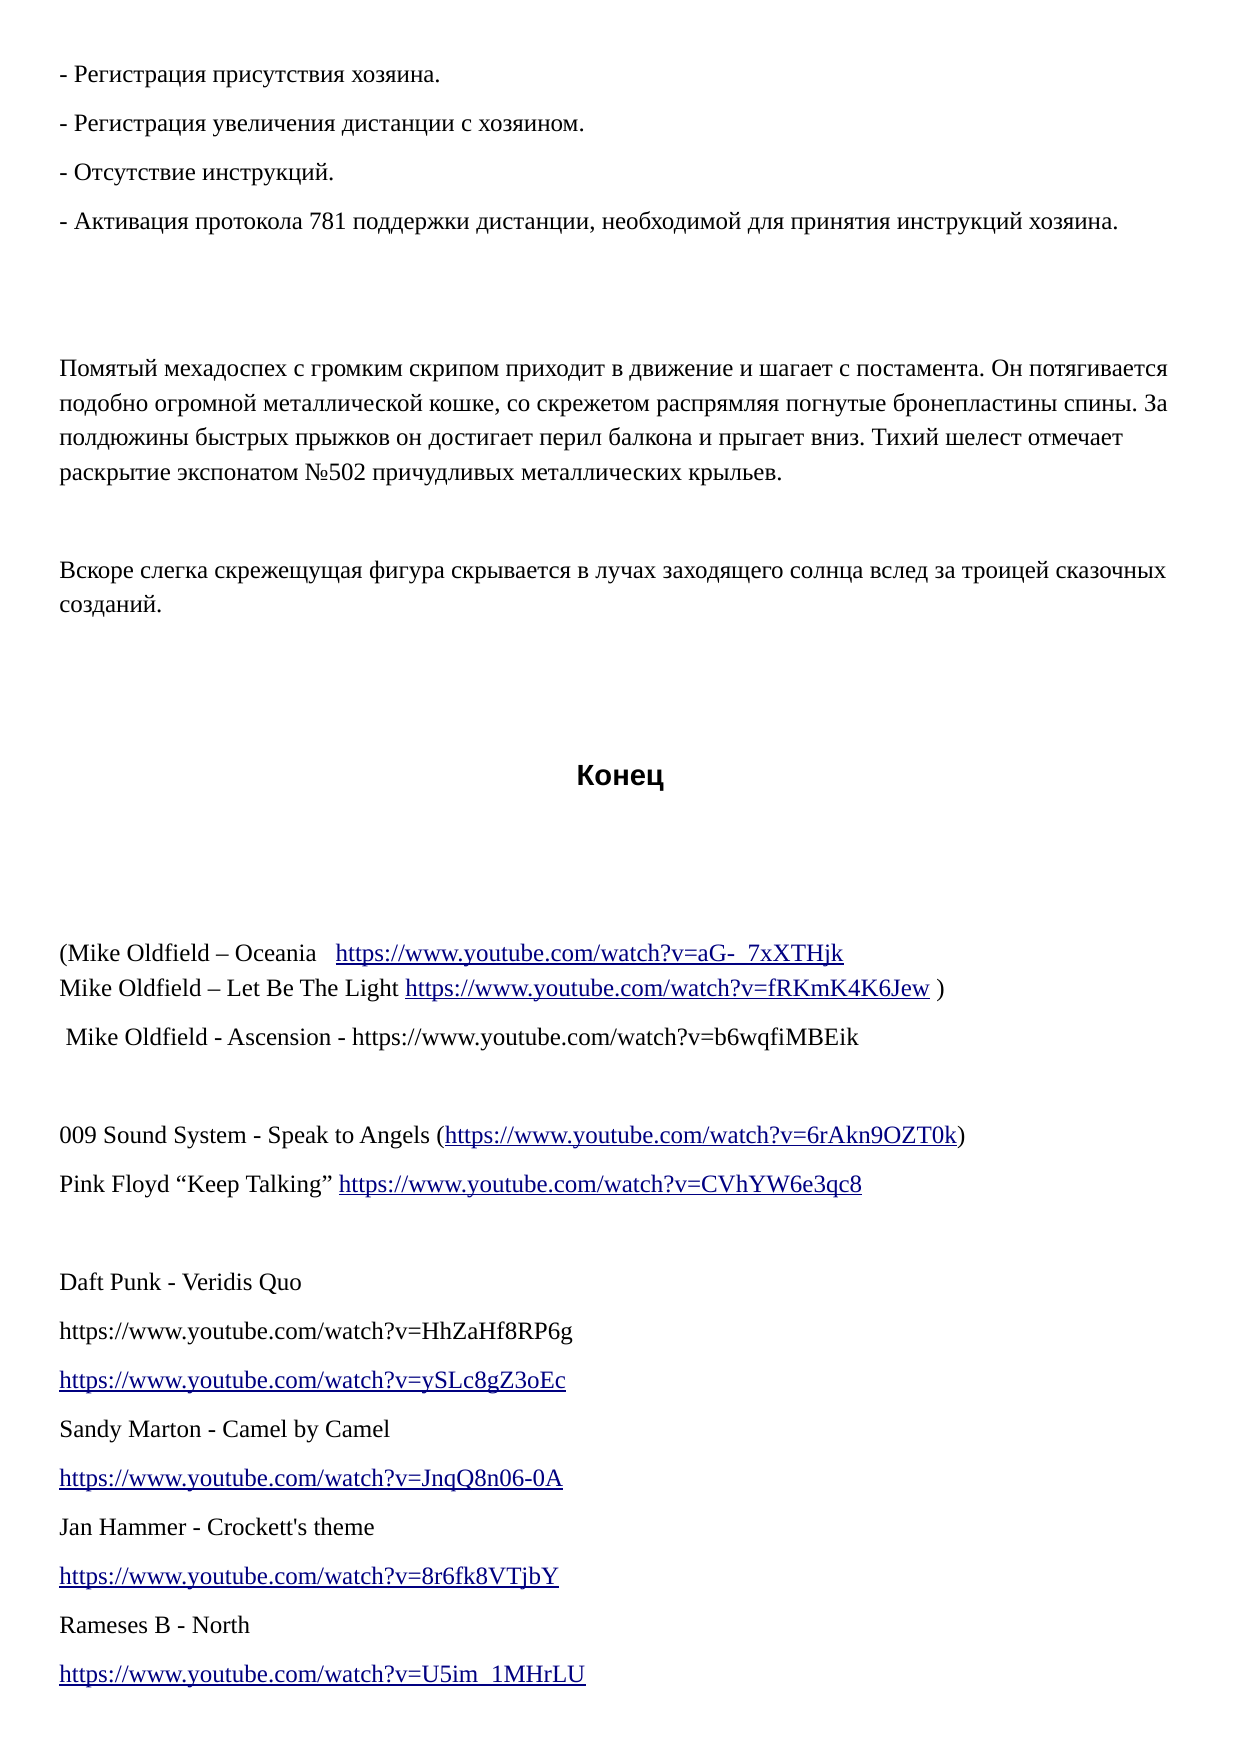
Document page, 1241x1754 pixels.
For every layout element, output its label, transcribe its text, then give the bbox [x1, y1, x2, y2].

text Sandy Marton - Camel by Camel [59, 1414, 1181, 1443]
text https://www.youtube.com/watch?v=ySLc8gZ3oEc [59, 1365, 1181, 1394]
text Вскоре слегка скрежещущая фигура скрывается в лучах заходящего солнца вслед за троицей сказочных созданий. [59, 555, 1181, 618]
text Daft Punk - Veridis Quo [59, 1267, 1181, 1296]
text - Регистрация увеличения дистанции с хозяином. [59, 108, 1181, 137]
subtitle Конец [59, 757, 1181, 791]
text (Mike Oldfield – Oceania https://www.youtube.com/watch?v=aG-_7xXTHjk Mike Oldfield – Let Be The Light https://www.youtube.com/watch?v=fRKmK4K6Jew ) [59, 938, 1181, 1001]
text https://www.youtube.com/watch?v=8r6fk8VTjbY [59, 1561, 1181, 1590]
text - Отсутствие инструкций. [59, 157, 1181, 186]
text Rameses B - North [59, 1611, 1181, 1639]
text - Активация протокола 781 поддержки дистанции, необходимой для принятия инструкций хозяина. [59, 206, 1181, 235]
text 009 Sound System - Speak to Angels (https://www.youtube.com/watch?v=6rAkn9OZT0k) [59, 1120, 1181, 1149]
text https://www.youtube.com/watch?v=JnqQ8n06-0A [59, 1463, 1181, 1492]
text Pink Floyd “Keep Talking” https://www.youtube.com/watch?v=CVhYW6e3qc8 [59, 1169, 1181, 1198]
text Jan Hammer - Crockett's theme [59, 1512, 1181, 1541]
text https://www.youtube.com/watch?v=U5im_1MHrLU [59, 1659, 1181, 1688]
text https://www.youtube.com/watch?v=HhZaHf8RP6g [59, 1316, 1181, 1345]
text Mike Oldfield - Ascension - https://www.youtube.com/watch?v=b6wqfiMBEik [59, 1022, 1181, 1051]
text - Регистрация присутствия хозяина. [59, 59, 1181, 88]
text Помятый мехадоспех с громким скрипом приходит в движение и шагает с постамента. Он потягивается подобно огромной металлической кошке, со скрежетом распрямляя погнутые бронепластины спины. За полдюжины быстрых прыжков он достигает перил балкона и прыгает вниз. Тихий шелест отмечает раскрытие экспонатом №502 причудливых металлических крыльев. [59, 353, 1181, 486]
